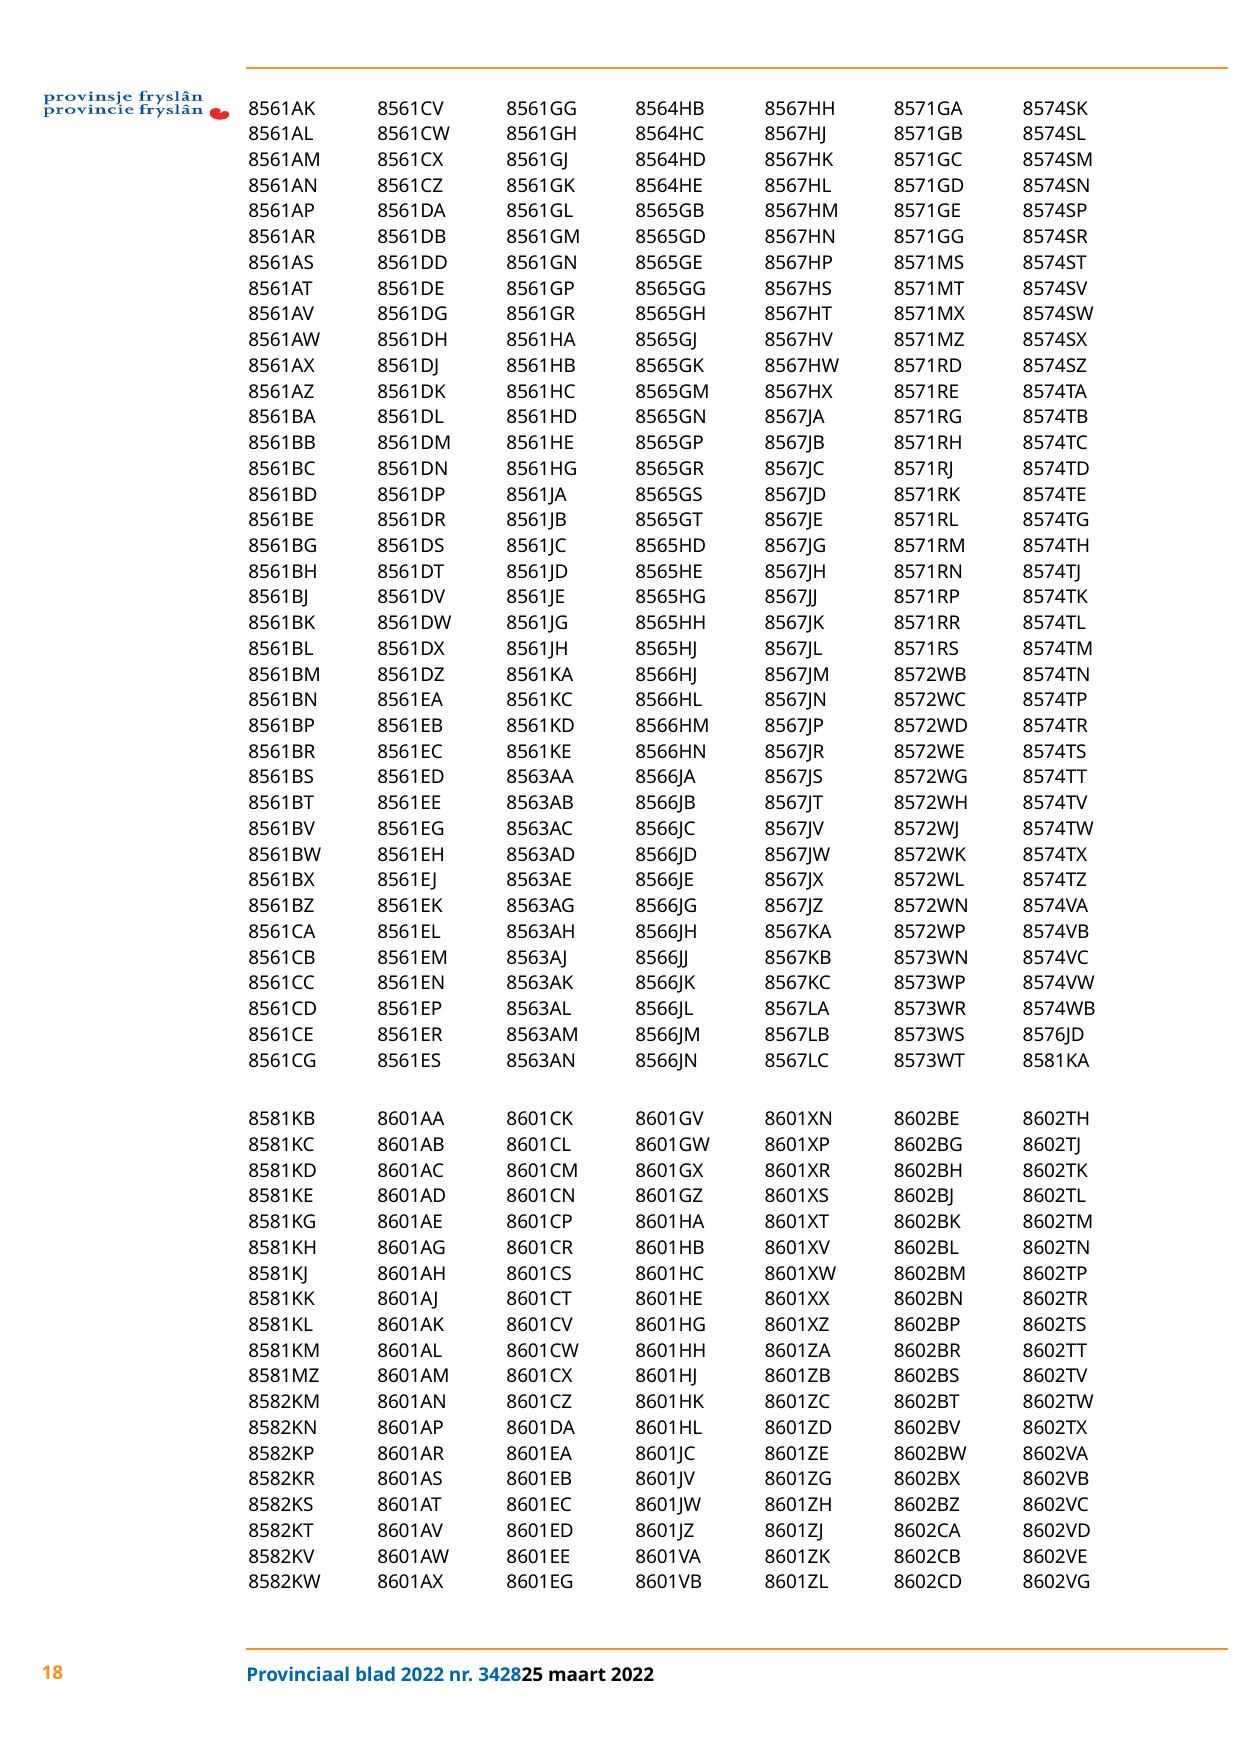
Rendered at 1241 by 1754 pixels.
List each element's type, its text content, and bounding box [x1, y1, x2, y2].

table_cell 8561EG [377, 815, 506, 841]
table_cell 8602BW [894, 1440, 1022, 1466]
table_cell 8561JB [506, 506, 635, 532]
table_cell 8602TK [1023, 1157, 1152, 1183]
table_cell 8565HD [635, 532, 764, 558]
table_cell 8602TX [1023, 1414, 1152, 1440]
table_cell 8582KR [248, 1466, 377, 1491]
table_cell 8601HK [635, 1389, 764, 1414]
table_cell 8602BJ [894, 1183, 1022, 1208]
table_cell 8563AE [506, 867, 635, 892]
table_cell 8572WH [894, 790, 1022, 815]
table_cell 8561HC [506, 378, 635, 403]
table_cell 8567HL [764, 172, 893, 198]
table_cell 8601XX [764, 1286, 893, 1311]
table_cell 8567JM [764, 661, 893, 687]
table_cell 8573WT [894, 1047, 1022, 1072]
table_cell 8601AL [377, 1337, 506, 1363]
table_cell 8561BX [248, 867, 377, 892]
table_cell 8602TP [1023, 1260, 1152, 1286]
table_cell 8571RJ [894, 455, 1022, 481]
table_cell 8574SL [1023, 121, 1152, 146]
table_cell 8561KC [506, 687, 635, 712]
table_cell 8565GM [635, 378, 764, 403]
table_cell 8601VA [635, 1543, 764, 1568]
table_cell 8574SR [1023, 224, 1152, 249]
table_cell 8561DT [377, 558, 506, 584]
table_cell 8561GK [506, 172, 635, 198]
table_cell 8601ZA [764, 1337, 893, 1363]
table_cell 8566JL [635, 995, 764, 1021]
table_cell 8564HE [635, 172, 764, 198]
table_cell 8561BR [248, 738, 377, 764]
table_cell 8601EE [506, 1543, 635, 1568]
picture [41, 47, 231, 172]
table_cell 8574TA [1023, 378, 1152, 403]
table_cell 8571GB [894, 121, 1022, 146]
table_cell 8602TN [1023, 1234, 1152, 1260]
table_cell 8567JE [764, 506, 893, 532]
table_cell 8567LA [764, 995, 893, 1021]
table_cell 8581KG [248, 1208, 377, 1234]
table_cell 8601AR [377, 1440, 506, 1466]
table_cell 8601AK [377, 1311, 506, 1337]
table_cell 8601CZ [506, 1389, 635, 1414]
table_cell 8571GA [894, 95, 1022, 121]
table_cell 8567HS [764, 275, 893, 301]
table_cell 8574VW [1023, 970, 1152, 995]
table_cell 8561GG [506, 95, 635, 121]
table_cell 8574TD [1023, 455, 1152, 481]
table_cell 8567JB [764, 429, 893, 455]
table_cell 8581KC [248, 1131, 377, 1157]
table_cell 8561DL [377, 404, 506, 429]
table_cell 8571RR [894, 609, 1022, 635]
table_cell 8571RS [894, 635, 1022, 661]
table_cell 8574SX [1023, 326, 1152, 352]
table_cell 8581KH [248, 1234, 377, 1260]
table_cell 8582KS [248, 1491, 377, 1517]
table_cell 8565GN [635, 404, 764, 429]
table_cell 8563AD [506, 841, 635, 867]
table_cell 8602TL [1023, 1183, 1152, 1208]
table_cell 8602BM [894, 1260, 1022, 1286]
table_cell 8561EL [377, 918, 506, 944]
table_header 8602TH [1023, 1105, 1152, 1131]
table_cell 8571MT [894, 275, 1022, 301]
table_cell 8602BT [894, 1389, 1022, 1414]
table_cell 8571GG [894, 224, 1022, 249]
table_cell 8573WS [894, 1021, 1022, 1047]
table_cell 8601EG [506, 1569, 635, 1594]
table_cell 8566HJ [635, 661, 764, 687]
table_cell 8602TM [1023, 1208, 1152, 1234]
table_cell 8574TN [1023, 661, 1152, 687]
table_cell 8574TX [1023, 841, 1152, 867]
table_cell 8561BD [248, 481, 377, 506]
table_cell 8561CG [248, 1047, 377, 1072]
table_cell 8601AX [377, 1569, 506, 1594]
table_cell 8561GN [506, 249, 635, 275]
table_cell 8601ZL [764, 1569, 893, 1594]
table_cell 8561DX [377, 635, 506, 661]
table_cell 8571RE [894, 378, 1022, 403]
table_cell 8566HL [635, 687, 764, 712]
table_cell 8566JJ [635, 944, 764, 969]
table_cell 8601JW [635, 1491, 764, 1517]
table_cell 8601AD [377, 1183, 506, 1208]
table_cell 8571RK [894, 481, 1022, 506]
table_cell 8566JA [635, 764, 764, 789]
table_cell 8601CX [506, 1363, 635, 1388]
table_cell 8561HA [506, 326, 635, 352]
table_cell 8565GB [635, 198, 764, 223]
table_cell 8561BE [248, 506, 377, 532]
table_cell 8571GD [894, 172, 1022, 198]
table_cell 8566JB [635, 790, 764, 815]
table_cell 8567KB [764, 944, 893, 969]
table_cell 8601HE [635, 1286, 764, 1311]
table_cell 8561AL [248, 121, 377, 146]
table_cell 8602VD [1023, 1517, 1152, 1543]
table_cell 8561BL [248, 635, 377, 661]
table_cell 8582KN [248, 1414, 377, 1440]
table_cell 8601AN [377, 1389, 506, 1414]
table_cell 8567JD [764, 481, 893, 506]
table_cell 8567JK [764, 609, 893, 635]
table_cell 8601XP [764, 1131, 893, 1157]
table_cell 8601CN [506, 1183, 635, 1208]
table_cell 8601DA [506, 1414, 635, 1440]
table_cell 8571RL [894, 506, 1022, 532]
table_cell 8574TP [1023, 687, 1152, 712]
table_cell 8601JV [635, 1466, 764, 1491]
table_cell 8602BG [894, 1131, 1022, 1157]
table_cell 8563AA [506, 764, 635, 789]
table_cell 8561BW [248, 841, 377, 867]
table_cell 8567JA [764, 404, 893, 429]
table_cell 8561KA [506, 661, 635, 687]
table_cell 8561DZ [377, 661, 506, 687]
table_cell 8601AT [377, 1491, 506, 1517]
table_cell 8561HG [506, 455, 635, 481]
table_cell 8573WR [894, 995, 1022, 1021]
table_cell 8601HJ [635, 1363, 764, 1388]
table_cell 8601CV [506, 1311, 635, 1337]
table_cell 8561CV [377, 95, 506, 121]
table_cell 8561AS [248, 249, 377, 275]
table_cell 8574TV [1023, 790, 1152, 815]
table_cell 8567HJ [764, 121, 893, 146]
table_cell 8601HC [635, 1260, 764, 1286]
table_cell 8561ED [377, 764, 506, 789]
table_cell 8561HD [506, 404, 635, 429]
table_cell 8601ZK [764, 1543, 893, 1568]
table_cell 8561JG [506, 609, 635, 635]
table_cell 8574VA [1023, 893, 1152, 918]
table_cell 8602CA [894, 1517, 1022, 1543]
table_cell 8567JT [764, 790, 893, 815]
table_cell 8572WJ [894, 815, 1022, 841]
table_cell 8574SK [1023, 95, 1152, 121]
table_cell 8601JZ [635, 1517, 764, 1543]
table_cell 8561DM [377, 429, 506, 455]
table_cell 8574SP [1023, 198, 1152, 223]
table_cell 8561EH [377, 841, 506, 867]
table_cell 8561BT [248, 790, 377, 815]
table_cell 8602TV [1023, 1363, 1152, 1388]
table_cell 8561GR [506, 301, 635, 326]
table_cell 8573WN [894, 944, 1022, 969]
table_cell 8563AN [506, 1047, 635, 1072]
table_cell 8563AH [506, 918, 635, 944]
table_cell 8565GJ [635, 326, 764, 352]
table_cell 8561CD [248, 995, 377, 1021]
table_cell 8561EP [377, 995, 506, 1021]
table_cell 8565GS [635, 481, 764, 506]
table_cell 8561AX [248, 352, 377, 378]
table_cell 8601AC [377, 1157, 506, 1183]
table_cell 8581KL [248, 1311, 377, 1337]
table_cell 8566JM [635, 1021, 764, 1047]
table_cell 8574VC [1023, 944, 1152, 969]
table_cell 8567JV [764, 815, 893, 841]
table_cell 8561DE [377, 275, 506, 301]
table_cell 8561EB [377, 712, 506, 738]
table_cell 8602BX [894, 1466, 1022, 1491]
table_cell 8561DR [377, 506, 506, 532]
table_cell 8566JD [635, 841, 764, 867]
table_cell 8561BN [248, 687, 377, 712]
table_cell 8561EM [377, 944, 506, 969]
table_header 8601AA [377, 1105, 506, 1131]
table_cell 8601HH [635, 1337, 764, 1363]
table_cell 8567JW [764, 841, 893, 867]
table_cell 8601AM [377, 1363, 506, 1388]
table_cell 8571RG [894, 404, 1022, 429]
table_cell 8602TR [1023, 1286, 1152, 1311]
table_cell 8601AP [377, 1414, 506, 1440]
table_cell 8602VE [1023, 1543, 1152, 1568]
table_cell 8574TC [1023, 429, 1152, 455]
table_cell 8574TH [1023, 532, 1152, 558]
table_cell 8601ZD [764, 1414, 893, 1440]
table_cell 8561BZ [248, 893, 377, 918]
table_cell 8601AV [377, 1517, 506, 1543]
table_cell 8561CZ [377, 172, 506, 198]
table_cell 8574TS [1023, 738, 1152, 764]
table_header 8601XN [764, 1105, 893, 1131]
table_cell 8561BP [248, 712, 377, 738]
table_cell 8561JH [506, 635, 635, 661]
table_cell 8574SV [1023, 275, 1152, 301]
table_cell 8567HT [764, 301, 893, 326]
table_cell 8602TJ [1023, 1131, 1152, 1157]
table_cell 8601EA [506, 1440, 635, 1466]
table_cell 8601AG [377, 1234, 506, 1260]
table_cell 8601XZ [764, 1311, 893, 1337]
table_cell 8566JK [635, 970, 764, 995]
table_cell 8561JD [506, 558, 635, 584]
table_cell 8601XV [764, 1234, 893, 1260]
table_cell 8602BZ [894, 1491, 1022, 1517]
table_cell 8561AK [248, 95, 377, 121]
table_cell 8571GE [894, 198, 1022, 223]
table_cell 8567JR [764, 738, 893, 764]
table_cell 8561GJ [506, 146, 635, 172]
table_cell 8602BR [894, 1337, 1022, 1363]
table_cell 8571MZ [894, 326, 1022, 352]
table_cell 8601AS [377, 1466, 506, 1491]
table_cell 8574TT [1023, 764, 1152, 789]
table_cell 8574TW [1023, 815, 1152, 841]
table_cell 8601VB [635, 1569, 764, 1594]
table_cell 8561DB [377, 224, 506, 249]
table_cell 8561AN [248, 172, 377, 198]
table_cell 8567JL [764, 635, 893, 661]
table_cell 8561DW [377, 609, 506, 635]
table_cell 8561BH [248, 558, 377, 584]
table_cell 8571RD [894, 352, 1022, 378]
table_cell 8567HP [764, 249, 893, 275]
table_cell 8565HH [635, 609, 764, 635]
table_cell 8576JD [1023, 1021, 1152, 1047]
table_cell 8571RM [894, 532, 1022, 558]
table_cell 8602TT [1023, 1337, 1152, 1363]
table_cell 8581KE [248, 1183, 377, 1208]
table_cell 8565GK [635, 352, 764, 378]
table_cell 8561BM [248, 661, 377, 687]
table_cell 8567JS [764, 764, 893, 789]
table_cell 8574WB [1023, 995, 1152, 1021]
table_cell 8565HE [635, 558, 764, 584]
table_cell 8601HA [635, 1208, 764, 1234]
table_cell 8561DG [377, 301, 506, 326]
table_cell 8601AW [377, 1543, 506, 1568]
table_cell 8574TB [1023, 404, 1152, 429]
table_cell 8581KM [248, 1337, 377, 1363]
table_cell 8601CW [506, 1337, 635, 1363]
table_cell 8565GP [635, 429, 764, 455]
table_cell 8571RN [894, 558, 1022, 584]
table_cell 8574TJ [1023, 558, 1152, 584]
table_cell 8574ST [1023, 249, 1152, 275]
table_cell 8601XW [764, 1260, 893, 1286]
table_cell 8574SM [1023, 146, 1152, 172]
table_cell 8571RH [894, 429, 1022, 455]
table_cell 8566HM [635, 712, 764, 738]
table_cell 8561CB [248, 944, 377, 969]
table_header 8601CK [506, 1105, 635, 1131]
table_cell 8565GR [635, 455, 764, 481]
table_cell 8572WG [894, 764, 1022, 789]
table_cell 8561GL [506, 198, 635, 223]
table_cell 8561DN [377, 455, 506, 481]
table_cell 8601AJ [377, 1286, 506, 1311]
table_cell 8571MS [894, 249, 1022, 275]
table_cell 8574TZ [1023, 867, 1152, 892]
table_cell 8561AM [248, 146, 377, 172]
table_cell 8564HD [635, 146, 764, 172]
table_cell 8561HE [506, 429, 635, 455]
table_cell 8601AH [377, 1260, 506, 1286]
table_cell 8571RP [894, 584, 1022, 609]
table_cell 8602BP [894, 1311, 1022, 1337]
table_cell 8572WK [894, 841, 1022, 867]
table_cell 8561GP [506, 275, 635, 301]
table_cell 8582KP [248, 1440, 377, 1466]
table_cell 8601EB [506, 1466, 635, 1491]
table_cell 8601CS [506, 1260, 635, 1286]
table_cell 8567LC [764, 1047, 893, 1072]
table_cell 8602TW [1023, 1389, 1152, 1414]
table_cell 8601XT [764, 1208, 893, 1234]
table_cell 8563AM [506, 1021, 635, 1047]
table_cell 8561BA [248, 404, 377, 429]
table_cell 8561EE [377, 790, 506, 815]
table_cell 8602BS [894, 1363, 1022, 1388]
table_cell 8565GE [635, 249, 764, 275]
table_cell 8564HC [635, 121, 764, 146]
table_cell 8561KE [506, 738, 635, 764]
table_cell 8601ZB [764, 1363, 893, 1388]
table_cell 8567HK [764, 146, 893, 172]
table_cell 8601ZG [764, 1466, 893, 1491]
table_cell 8581KK [248, 1286, 377, 1311]
table_cell 8601XS [764, 1183, 893, 1208]
table_cell 8601HG [635, 1311, 764, 1337]
table_cell 8565HG [635, 584, 764, 609]
table_cell 8563AB [506, 790, 635, 815]
table_cell 8581MZ [248, 1363, 377, 1388]
table_cell 8574TE [1023, 481, 1152, 506]
table_cell 8602CD [894, 1569, 1022, 1594]
table_cell 8602VG [1023, 1569, 1152, 1594]
table_cell 8567JX [764, 867, 893, 892]
table_cell 8572WC [894, 687, 1022, 712]
table_cell 8565GG [635, 275, 764, 301]
table_cell 8601GX [635, 1157, 764, 1183]
table_cell 8565HJ [635, 635, 764, 661]
table_header 8601GV [635, 1105, 764, 1131]
table_cell 8565GD [635, 224, 764, 249]
table_cell 8567KC [764, 970, 893, 995]
table_cell 8566HN [635, 738, 764, 764]
table_cell 8601HL [635, 1414, 764, 1440]
table_cell 8572WB [894, 661, 1022, 687]
table_cell 8582KW [248, 1569, 377, 1594]
table_cell 8601ZJ [764, 1517, 893, 1543]
table_cell 8561BJ [248, 584, 377, 609]
table_cell 8571MX [894, 301, 1022, 326]
table_cell 8561JA [506, 481, 635, 506]
table_cell 8567JC [764, 455, 893, 481]
table_cell 8561GM [506, 224, 635, 249]
table_cell 8564HB [635, 95, 764, 121]
table_cell 8601GW [635, 1131, 764, 1157]
table_cell 8582KV [248, 1543, 377, 1568]
table_header 8581KB [248, 1105, 377, 1131]
table_cell 8561ES [377, 1047, 506, 1072]
table_cell 8561GH [506, 121, 635, 146]
table_cell 8602BN [894, 1286, 1022, 1311]
table_cell 8561AT [248, 275, 377, 301]
table_cell 8561DD [377, 249, 506, 275]
table_cell 8567HV [764, 326, 893, 352]
table_cell 8561DH [377, 326, 506, 352]
table_cell 8574SZ [1023, 352, 1152, 378]
table_cell 8561EA [377, 687, 506, 712]
table_cell 8561CW [377, 121, 506, 146]
table_cell 8567JH [764, 558, 893, 584]
table_cell 8561CA [248, 918, 377, 944]
table_cell 8602TS [1023, 1311, 1152, 1337]
table_cell 8563AG [506, 893, 635, 918]
table_cell 8574SN [1023, 172, 1152, 198]
table_cell 8601GZ [635, 1183, 764, 1208]
table_cell 8601CP [506, 1208, 635, 1234]
table_cell 8602VC [1023, 1491, 1152, 1517]
table_cell 8567LB [764, 1021, 893, 1047]
table_cell 8561DP [377, 481, 506, 506]
table_cell 8601ZH [764, 1491, 893, 1517]
table_cell 8572WN [894, 893, 1022, 918]
table_cell 8602BL [894, 1234, 1022, 1260]
table_cell 8601ZE [764, 1440, 893, 1466]
table_cell 8601CT [506, 1286, 635, 1311]
table_cell 8573WP [894, 970, 1022, 995]
table_cell 8602BH [894, 1157, 1022, 1183]
table_cell 8582KT [248, 1517, 377, 1543]
table_cell 8563AK [506, 970, 635, 995]
table_cell 8561DJ [377, 352, 506, 378]
table_cell 8561BV [248, 815, 377, 841]
table_cell 8561EK [377, 893, 506, 918]
table_cell 8561BC [248, 455, 377, 481]
table_cell 8567KA [764, 918, 893, 944]
table_cell 8574TK [1023, 584, 1152, 609]
table_cell 8561BS [248, 764, 377, 789]
table_cell 8601AE [377, 1208, 506, 1234]
table_cell 8561BB [248, 429, 377, 455]
table_cell 8574TL [1023, 609, 1152, 635]
table_cell 8561DA [377, 198, 506, 223]
table_cell 8566JH [635, 918, 764, 944]
table_cell 8602VB [1023, 1466, 1152, 1491]
table_cell 8602VA [1023, 1440, 1152, 1466]
table_cell 8561BK [248, 609, 377, 635]
table_cell 8567JJ [764, 584, 893, 609]
table_cell 8574VB [1023, 918, 1152, 944]
table_cell 8566JG [635, 893, 764, 918]
table_cell 8561HB [506, 352, 635, 378]
table_cell 8561CX [377, 146, 506, 172]
table_cell 8567HM [764, 198, 893, 223]
table_cell 8601EC [506, 1491, 635, 1517]
table_cell 8601CL [506, 1131, 635, 1157]
table_cell 8561JC [506, 532, 635, 558]
table_cell 8561AZ [248, 378, 377, 403]
table_cell 8567HW [764, 352, 893, 378]
table_cell 8561DV [377, 584, 506, 609]
table_cell 8567JG [764, 532, 893, 558]
table_cell 8572WL [894, 867, 1022, 892]
table_cell 8581KA [1023, 1047, 1152, 1072]
table_cell 8601XR [764, 1157, 893, 1183]
table_cell 8561DS [377, 532, 506, 558]
table_header 8602BE [894, 1105, 1022, 1131]
table_cell 8561EN [377, 970, 506, 995]
table_cell 8574TM [1023, 635, 1152, 661]
table_cell 8561EC [377, 738, 506, 764]
table_cell 8582KM [248, 1389, 377, 1414]
table_cell 8567JZ [764, 893, 893, 918]
table_cell 8574SW [1023, 301, 1152, 326]
table_cell 8565GT [635, 506, 764, 532]
table_cell 8602CB [894, 1543, 1022, 1568]
table_cell 8601ED [506, 1517, 635, 1543]
table_cell 8561AV [248, 301, 377, 326]
table_cell 8601ZC [764, 1389, 893, 1414]
table_cell 8567HX [764, 378, 893, 403]
table_cell 8565GH [635, 301, 764, 326]
table_cell 8601AB [377, 1131, 506, 1157]
table_cell 8572WD [894, 712, 1022, 738]
table_cell 8566JE [635, 867, 764, 892]
table_cell 8561EJ [377, 867, 506, 892]
table_cell 8581KJ [248, 1260, 377, 1286]
table_cell 8566JC [635, 815, 764, 841]
table_cell 8581KD [248, 1157, 377, 1183]
table_cell 8567JN [764, 687, 893, 712]
table_cell 8567JP [764, 712, 893, 738]
table_cell 8563AL [506, 995, 635, 1021]
table_cell 8563AC [506, 815, 635, 841]
table_cell 8572WP [894, 918, 1022, 944]
table_cell 8601CR [506, 1234, 635, 1260]
table_cell 8601HB [635, 1234, 764, 1260]
table_cell 8601JC [635, 1440, 764, 1466]
table_cell 8572WE [894, 738, 1022, 764]
table_cell 8602BV [894, 1414, 1022, 1440]
table_cell 8602BK [894, 1208, 1022, 1234]
table_cell 8561CE [248, 1021, 377, 1047]
table_cell 8601CM [506, 1157, 635, 1183]
table_cell 8561AW [248, 326, 377, 352]
table_cell 8571GC [894, 146, 1022, 172]
table_cell 8561AR [248, 224, 377, 249]
table_cell 8563AJ [506, 944, 635, 969]
table_cell 8574TG [1023, 506, 1152, 532]
table_cell 8567HN [764, 224, 893, 249]
table_cell 8561AP [248, 198, 377, 223]
table_cell 8561DK [377, 378, 506, 403]
table_cell 8561KD [506, 712, 635, 738]
table_cell 8561BG [248, 532, 377, 558]
table_cell 8561JE [506, 584, 635, 609]
table_cell 8561CC [248, 970, 377, 995]
table_cell 8574TR [1023, 712, 1152, 738]
table_cell 8567HH [764, 95, 893, 121]
table_cell 8561ER [377, 1021, 506, 1047]
table_cell 8566JN [635, 1047, 764, 1072]
